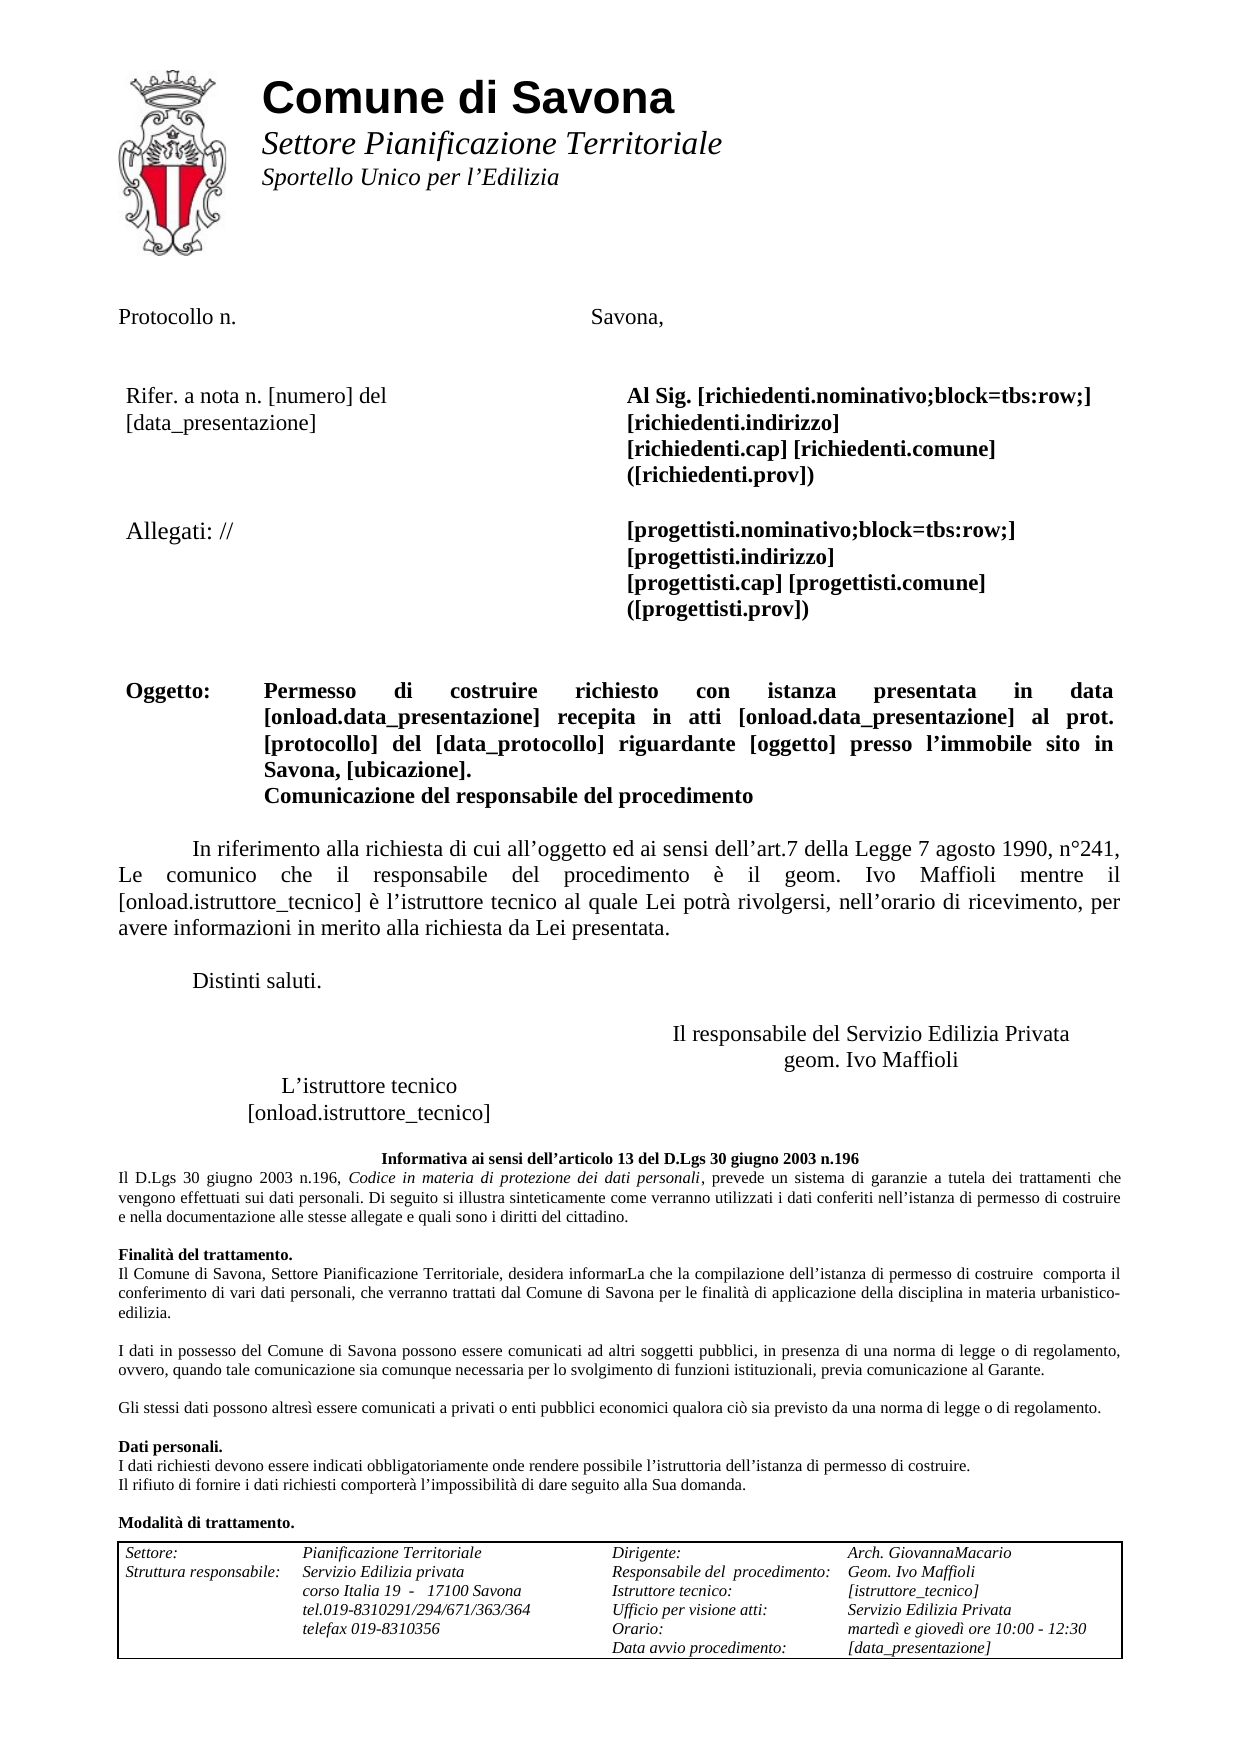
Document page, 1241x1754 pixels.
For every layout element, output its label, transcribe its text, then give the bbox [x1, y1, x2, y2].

text Finalità del trattamento. [118, 1245, 1122, 1264]
picture [118, 70, 227, 256]
table_cell [progettisti.nominativo;block=tbs:row;] [progettisti.indirizzo] [progettisti.cap] [progettisti.comune] ([progettisti.prov]) [619, 516, 1122, 648]
text Sportello Unico per l’Edilizia [227, 162, 1122, 191]
text Il Comune di Savona, Settore Pianificazione Territoriale, desidera informarLa che la compilazione dell’istanza di permesso di costruire comporta il conferimento di vari dati personali, che verranno trattati dal Comune di Savona per le finalità di applicazione della disciplina in materia urbanistico-edilizia. [118, 1264, 1122, 1322]
table_header Rifer. a nota n. [numero] del [data_presentazione] [118, 382, 457, 516]
table_cell [620, 1072, 1122, 1125]
text In riferimento alla richiesta di cui all’oggetto ed ai sensi dell’art.7 della Legge 7 agosto 1990, n°241, Le comunico che il responsabile del procedimento è il geom. Ivo Maffioli mentre il [onload.istruttore_tecnico] è l’istruttore tecnico al quale Lei potrà rivolgersi, nell’orario di ricevimento, per avere informazioni in merito alla richiesta da Lei presentata. [118, 835, 1122, 941]
table_cell [457, 516, 619, 648]
table_header Oggetto: [118, 677, 256, 809]
text Gli stessi dati possono altresì essere comunicati a privati o enti pubblici economici qualora ciò sia previsto da una norma di legge o di regolamento. [118, 1398, 1122, 1417]
text Il rifiuto di fornire i dati richiesti comporterà l’impossibilità di dare seguito alla Sua domanda. [118, 1475, 1122, 1494]
text I dati richiesti devono essere indicati obbligatoriamente onde rendere possibile l’istruttoria dell’istanza di permesso di costruire. [118, 1456, 1122, 1475]
text I dati in possesso del Comune di Savona possono essere comunicati ad altri soggetti pubblici, in presenza di una norma di legge o di regolamento, ovvero, quando tale comunicazione sia comunque necessaria per lo svolgimento di funzioni istituzionali, previa comunicazione al Garante. [118, 1341, 1122, 1379]
text Distinti saluti. [118, 967, 1122, 993]
text Modalità di trattamento. [118, 1513, 1122, 1532]
table_cell Allegati: // [118, 516, 457, 648]
subtitle Informativa ai sensi dell’articolo 13 del D.Lgs 30 giugno 2003 n.196 [118, 1149, 1122, 1168]
table_header Il responsabile del Servizio Edilizia Privata geom. Ivo Maffioli [620, 1020, 1122, 1072]
text Il D.Lgs 30 giugno 2003 n.196, Codice in materia di protezione dei dati personali, prevede un sistema di garanzie a tutela dei trattamenti che vengono effettuati sui dati personali. Di seguito si illustra sinteticamente come verranno utilizzati i dati conferiti nell’istanza di permesso di costruire e nella documentazione alle stesse allegate e quali sono i diritti del cittadino. [118, 1168, 1122, 1226]
table_cell L’istruttore tecnico [onload.istruttore_tecnico] [118, 1072, 620, 1125]
table_header [457, 382, 619, 516]
table_header Permesso di costruire richiesto con istanza presentata in data [onload.data_presentazione] recepita in atti [onload.data_presentazione] al prot. [protocollo] del [data_protocollo] riguardante [oggetto] presso l’immobile sito in Savona, [ubicazione]. Comunicazione del responsabile del procedimento [256, 677, 1122, 809]
table_header [118, 1020, 620, 1072]
text Comune di Savona [227, 71, 1122, 123]
table_header Al Sig. [richiedenti.nominativo;block=tbs:row;] [richiedenti.indirizzo] [richiedenti.cap] [richiedenti.comune] ([richiedenti.prov]) [619, 382, 1122, 516]
text Protocollo n. Savona, [118, 303, 1122, 329]
text Settore Pianificazione Territoriale [227, 123, 1122, 162]
text Dati personali. [118, 1437, 1122, 1456]
